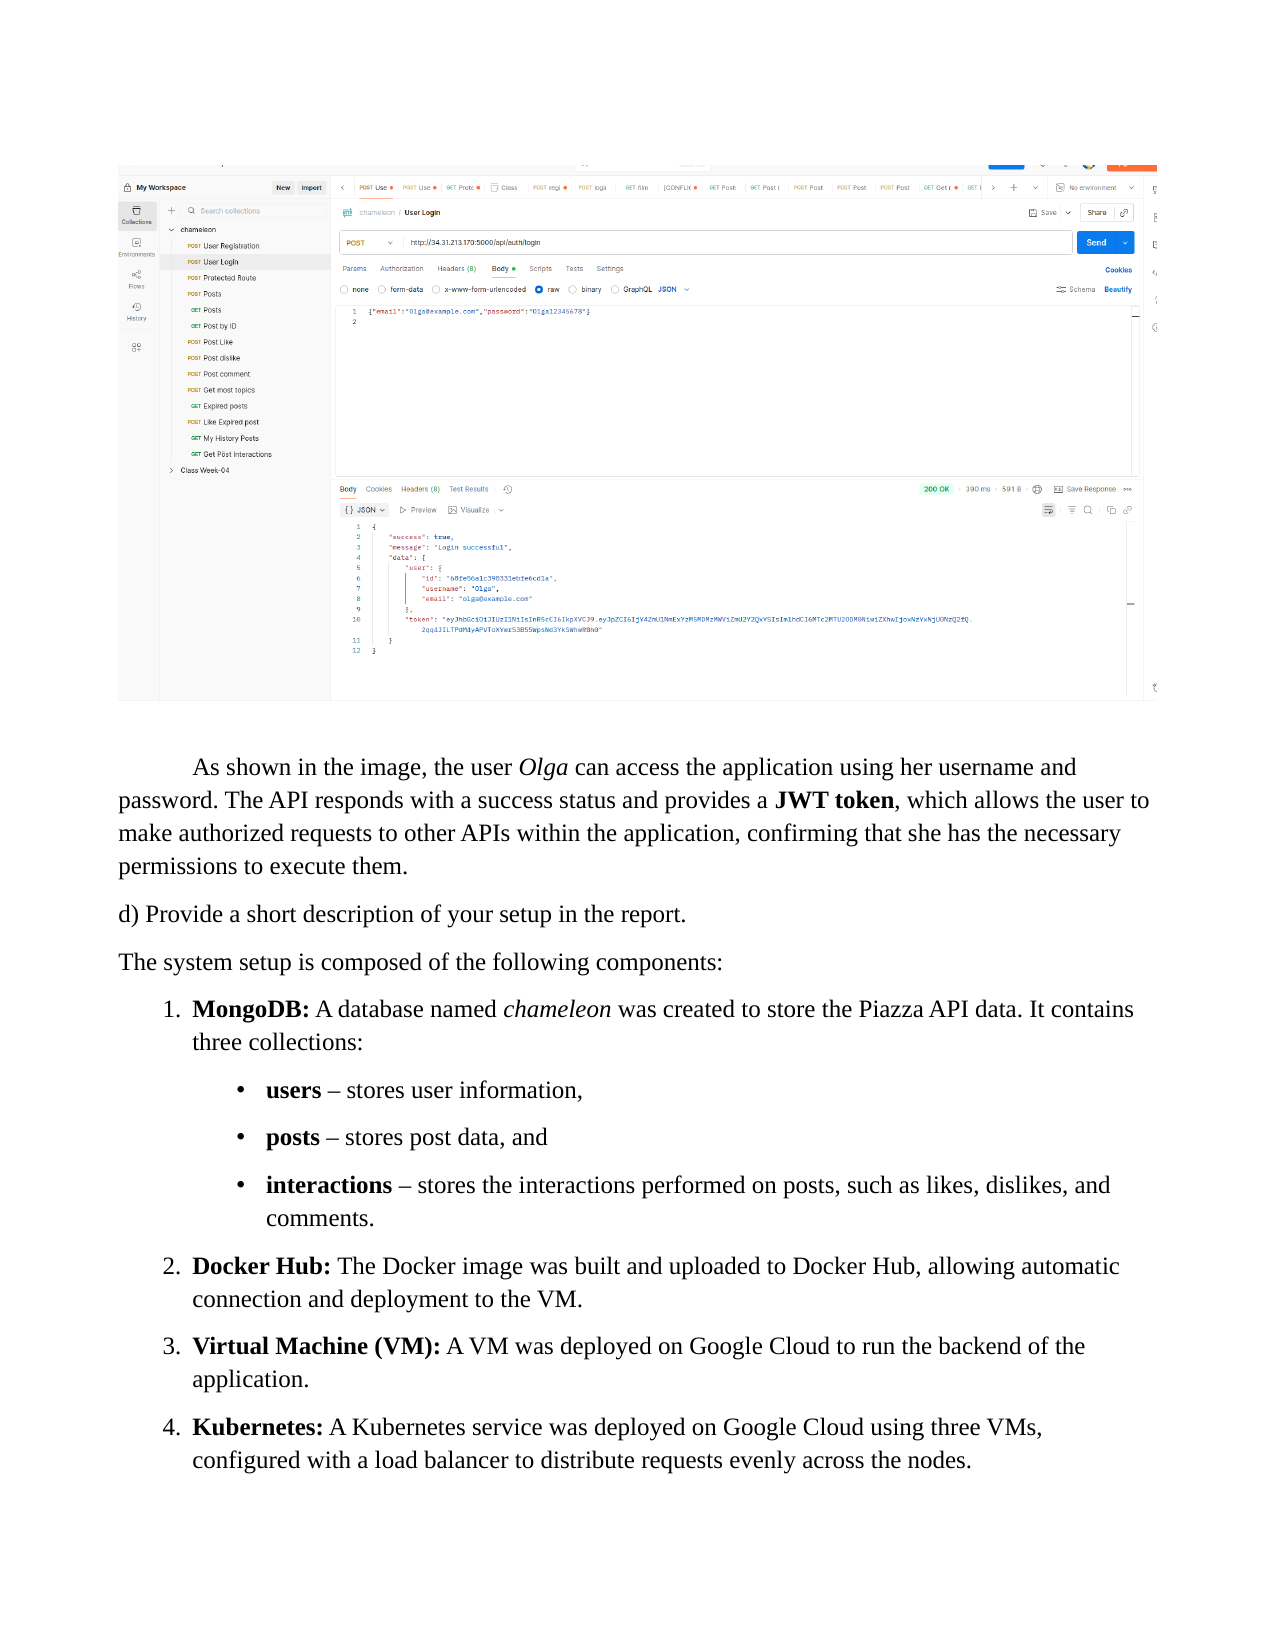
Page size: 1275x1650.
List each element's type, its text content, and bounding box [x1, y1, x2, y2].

list Docker Hub: The Docker image was built and uploaded to Docker Hub, allowing automatic connection and deployment to the VM. [162, 1251, 1157, 1312]
text The system setup is composed of the following components: [118, 947, 1157, 975]
list Virtual Machine (VM): A VM was deployed on Google Cloud to run the backend of the application. [162, 1331, 1157, 1393]
text d) Provide a short description of your setup in the report. [118, 899, 1157, 928]
list users – stores user information, [236, 1075, 1157, 1104]
list posts – stores post data, and [236, 1122, 1157, 1151]
list interactions – stores the interactions performed on posts, such as likes, dislikes, and comments. [236, 1170, 1157, 1232]
picture [118, 165, 1157, 701]
list Kubernetes: A Kubernetes service was deployed on Google Cloud using three VMs, configured with a load balancer to distribute requests evenly across the nodes. [162, 1412, 1157, 1474]
list MongoDB: A database named chameleon was created to store the Piazza API data. It contains three collections: [162, 994, 1157, 1056]
text As shown in the image, the user Olga can access the application using her username and password. The API responds with a success status and provides a JWT token, which allows the user to make authorized requests to other APIs within the application, confirming that she has the necessary permissions to execute them. [118, 752, 1157, 880]
